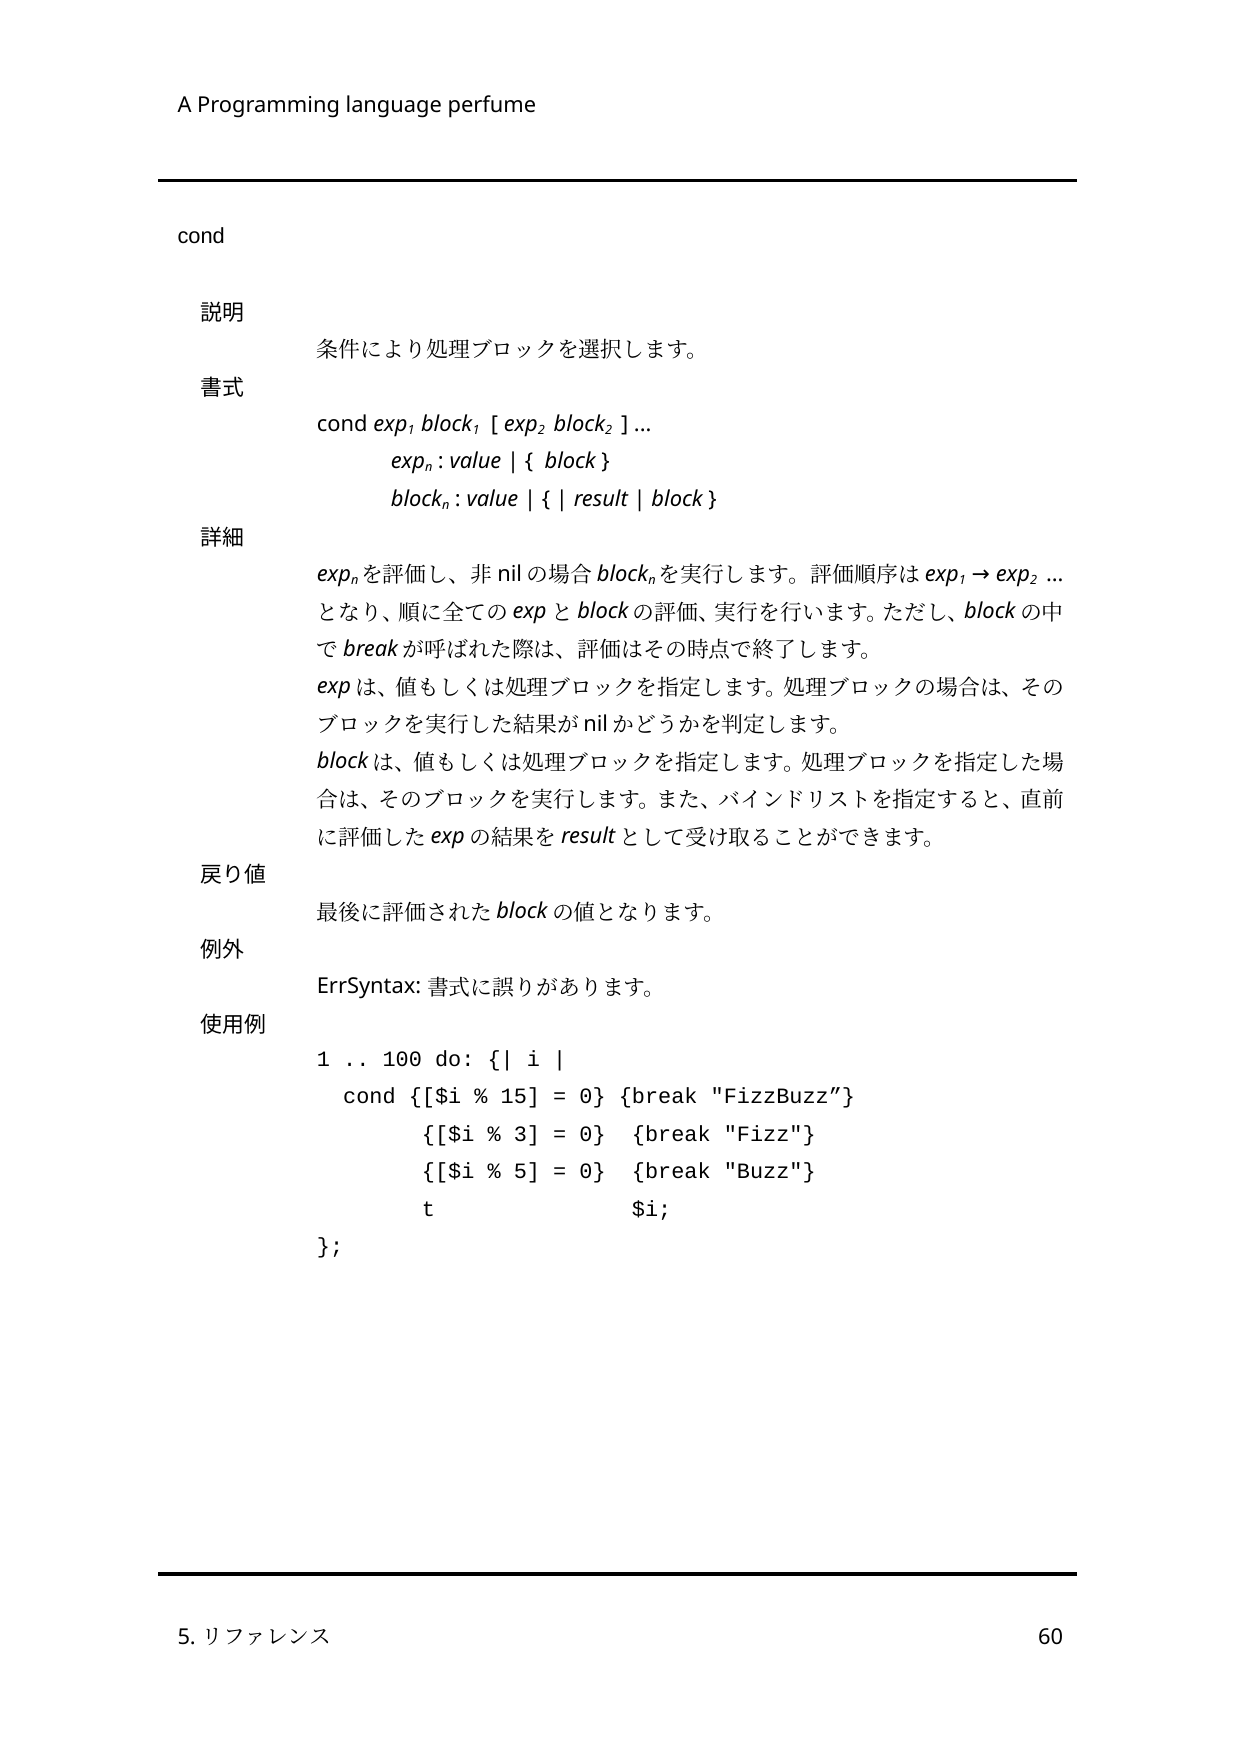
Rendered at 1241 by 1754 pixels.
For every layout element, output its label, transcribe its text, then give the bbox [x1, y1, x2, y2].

table_cell 1 .. 100 do: {| i | cond {[$i % 15] = 0} {break "FizzBuzz”} {[$i % 3] = 0} {break "Fizz"} {[$i % 5] = 0} {break "Buzz"} t $i; }; [317, 1004, 1063, 1267]
table_cell 詳細 [200, 517, 317, 854]
table_cell 最後に評価されたblockの値となります。 [317, 854, 1063, 929]
table_cell 書式 [200, 367, 317, 517]
table_cell expnを評価し、非nilの場合blocknを実行します。評価順序はexp1 → exp2 ... となり、順に全てのexpとblockの評価、実行を行います。ただし、blockの中でbreakが呼ばれた際は、評価はその時点で終了します。 expは、値もしくは処理ブロックを指定します。処理ブロックの場合は、そのブロックを実行した結果がnilかどうかを判定します。 blockは、値もしくは処理ブロックを指定します。処理ブロックを指定した場合は、そのブロックを実行します。また、バインドリストを指定すると、直前に評価したexpの結果をresultとして受け取ることができます。 [317, 517, 1063, 854]
table_cell 例外 [200, 929, 317, 1004]
table_cell 使用例 [200, 1004, 317, 1267]
table_cell 戻り値 [200, 854, 317, 929]
table_cell cond exp1 block1 [ exp2 block2 ] ... expn : value | { block } blockn : value | { | result | block } [317, 367, 1063, 517]
table_cell ErrSyntax: 書式に誤りがあります。 [317, 929, 1063, 1004]
table_header 条件により処理ブロックを選択します。 [317, 292, 1063, 367]
subtitle cond [177, 217, 1063, 254]
table_header 説明 [200, 292, 317, 367]
